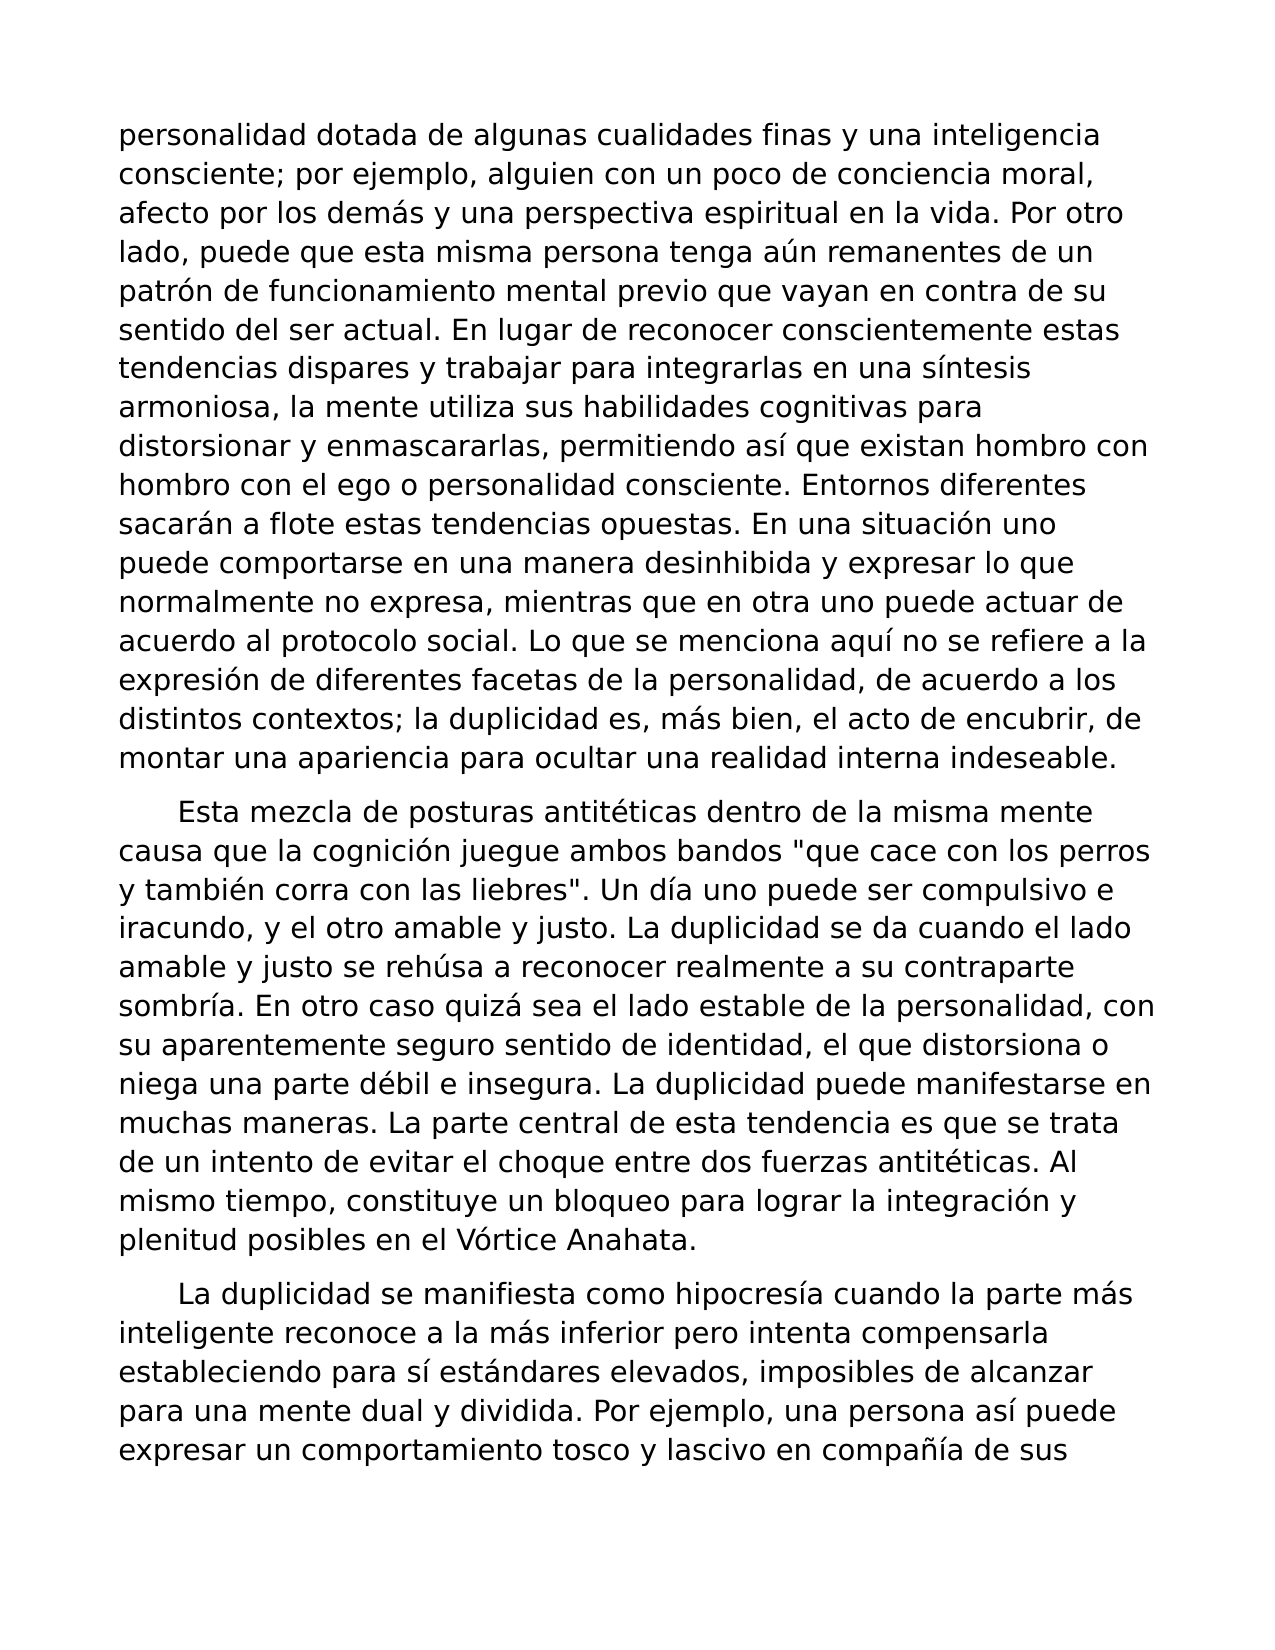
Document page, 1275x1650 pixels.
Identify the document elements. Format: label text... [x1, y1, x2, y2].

text personalidad dotada de algunas cualidades finas y una inteligencia consciente; por ejemplo, alguien con un poco de conciencia moral, afecto por los demás y una perspectiva espiritual en la vida. Por otro lado, puede que esta misma persona tenga aún remanentes de un patrón de funcionamiento mental previo que vayan en contra de su sentido del ser actual. En lugar de reconocer conscientemente estas tendencias dispares y trabajar para integrarlas en una síntesis armoniosa, la mente utiliza sus habilidades cognitivas para distorsionar y enmascararlas, permitiendo así que existan hombro con hombro con el ego o personalidad consciente. Entornos diferentes sacarán a flote estas tendencias opuestas. En una situación uno puede comportarse en una manera desinhibida y expresar lo que normalmente no expresa, mientras que en otra uno puede actuar de acuerdo al protocolo social. Lo que se menciona aquí no se refiere a la expresión de diferentes facetas de la personalidad, de acuerdo a los distintos contextos; la duplicidad es, más bien, el acto de encubrir, de montar una apariencia para ocultar una realidad interna indeseable. [118, 118, 1157, 775]
text La duplicidad se manifiesta como hipocresía cuando la parte más inteligente reconoce a la más inferior pero intenta compensarla estableciendo para sí estándares elevados, imposibles de alcanzar para una mente dual y dividida. Por ejemplo, una persona así puede expresar un comportamiento tosco y lascivo en compañía de sus [118, 1277, 1157, 1467]
text Esta mezcla de posturas antitéticas dentro de la misma mente causa que la cognición juegue ambos bandos "que cace con los perros y también corra con las liebres". Un día uno puede ser compulsivo e iracundo, y el otro amable y justo. La duplicidad se da cuando el lado amable y justo se rehúsa a reconocer realmente a su contraparte sombría. En otro caso quizá sea el lado estable de la personalidad, con su aparentemente seguro sentido de identidad, el que distorsiona o niega una parte débil e insegura. La duplicidad puede manifestarse en muchas maneras. La parte central de esta tendencia es que se trata de un intento de evitar el choque entre dos fuerzas antitéticas. Al mismo tiempo, constituye un bloqueo para lograr la integración y plenitud posibles en el Vórtice Anahata. [118, 795, 1157, 1257]
